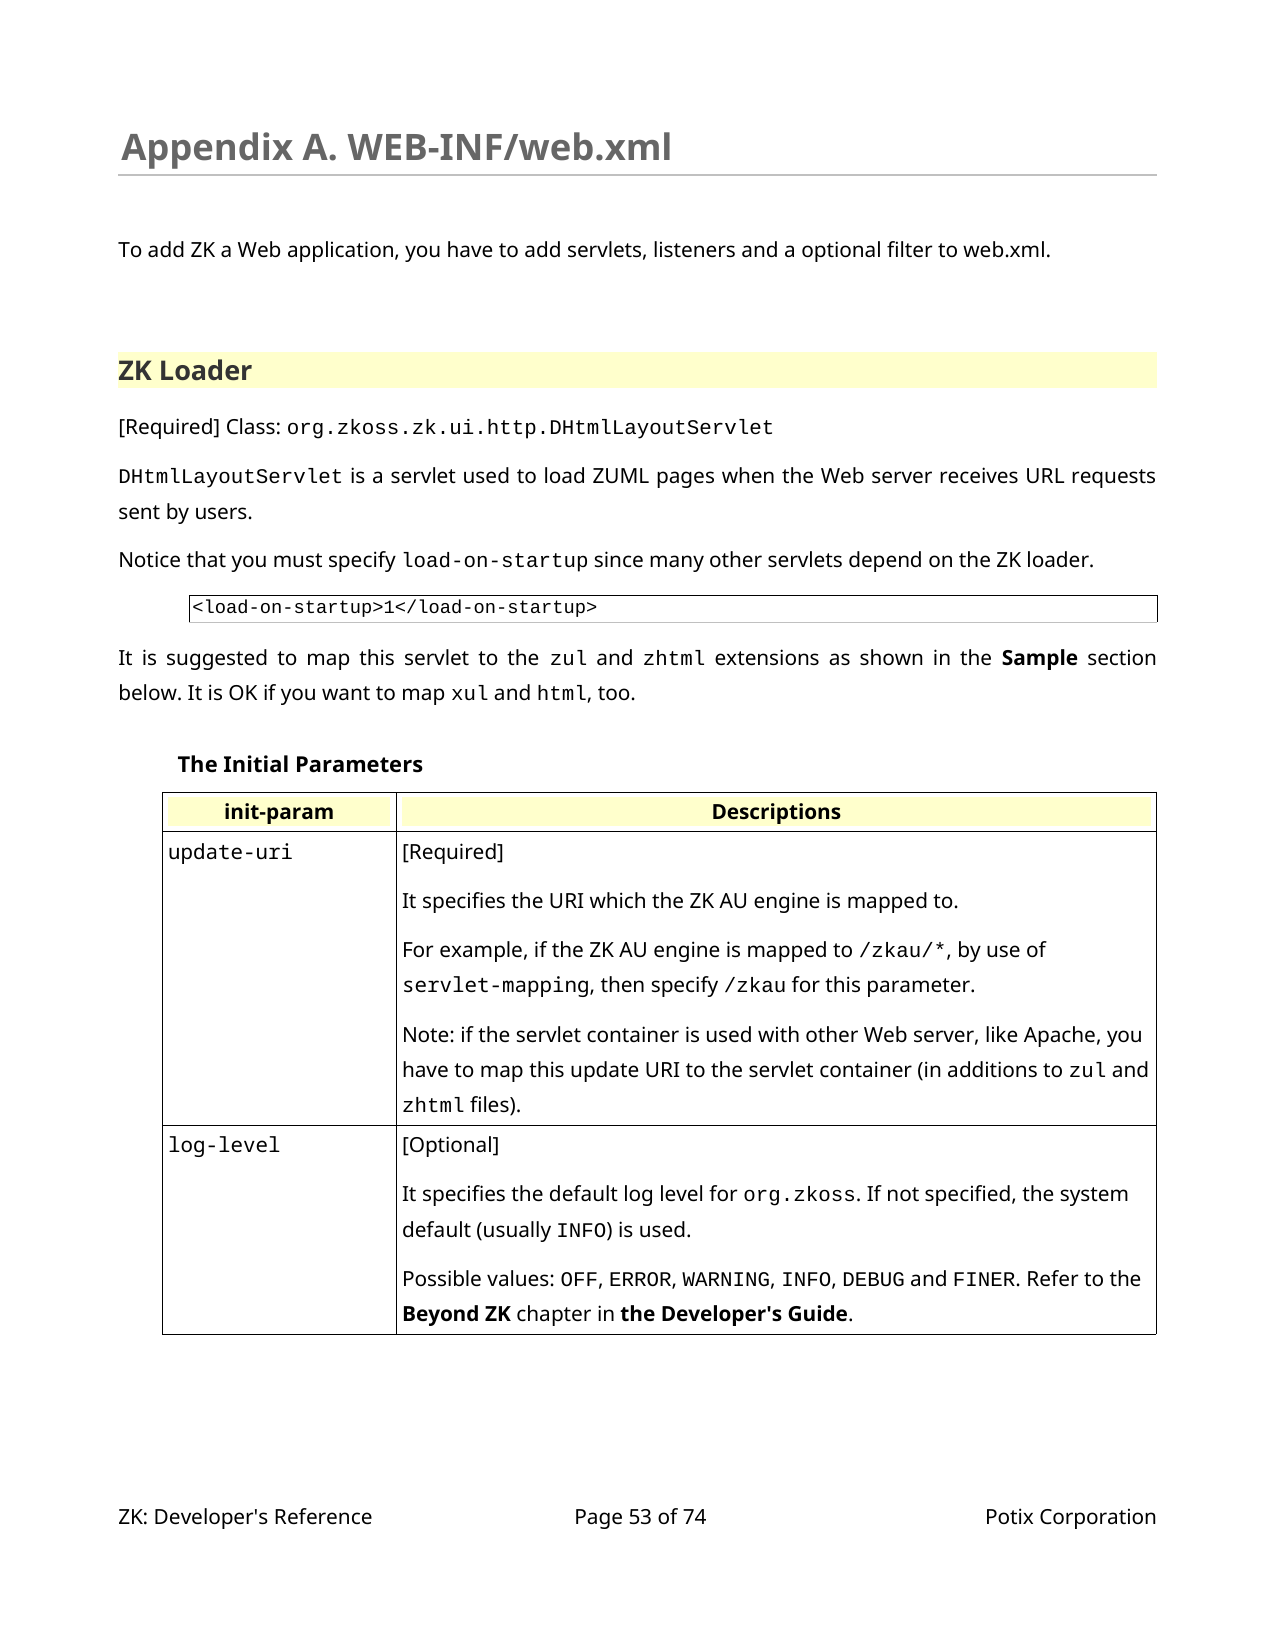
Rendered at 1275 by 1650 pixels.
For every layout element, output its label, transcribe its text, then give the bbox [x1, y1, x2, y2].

text Notice that you must specify load-on-startup since many other servlets depend on the ZK loader. [118, 546, 1157, 574]
text [Required] Class: org.zkoss.zk.ui.http.DHtmlLayoutServlet [118, 412, 1157, 441]
subtitle The Initial Parameters [177, 749, 1157, 779]
table_cell update-uri [163, 832, 396, 1125]
table_cell [Optional] It specifies the default log level for org.zkoss. If not specified, the system default (usually INFO) is used. Possible values: OFF, ERROR, WARNING, INFO, DEBUG and FINER. Refer to the Beyond ZK chapter in the Developer's Guide. [397, 1126, 1156, 1334]
table_cell [Required] It specifies the URI which the ZK AU engine is mapped to. For example, if the ZK AU engine is mapped to /zkau/*, by use of servlet-mapping, then specify /zkau for this parameter. Note: if the servlet container is used with other Web server, like Apache, you have to map this update URI to the servlet container (in additions to zul and zhtml files). [397, 832, 1156, 1125]
table_header init-param [163, 793, 396, 831]
subtitle Appendix A. WEB-INF/web.xml [118, 118, 1157, 174]
text It is suggested to map this servlet to the zul and zhtml extensions as shown in the Sample section below. It is OK if you want to map xul and html, too. [118, 643, 1157, 707]
text To add ZK a Web application, you have to add servlets, listeners and a optional filter to web.xml. [118, 235, 1157, 263]
subtitle ZK Loader [118, 352, 1157, 388]
table_header Descriptions [397, 793, 1156, 831]
text DHtmlLayoutServlet is a servlet used to load ZUML pages when the Web server receives URL requests sent by users. [118, 461, 1157, 525]
table_cell log-level [163, 1126, 396, 1334]
text <load-on-startup>1</load-on-startup> [190, 596, 1157, 622]
